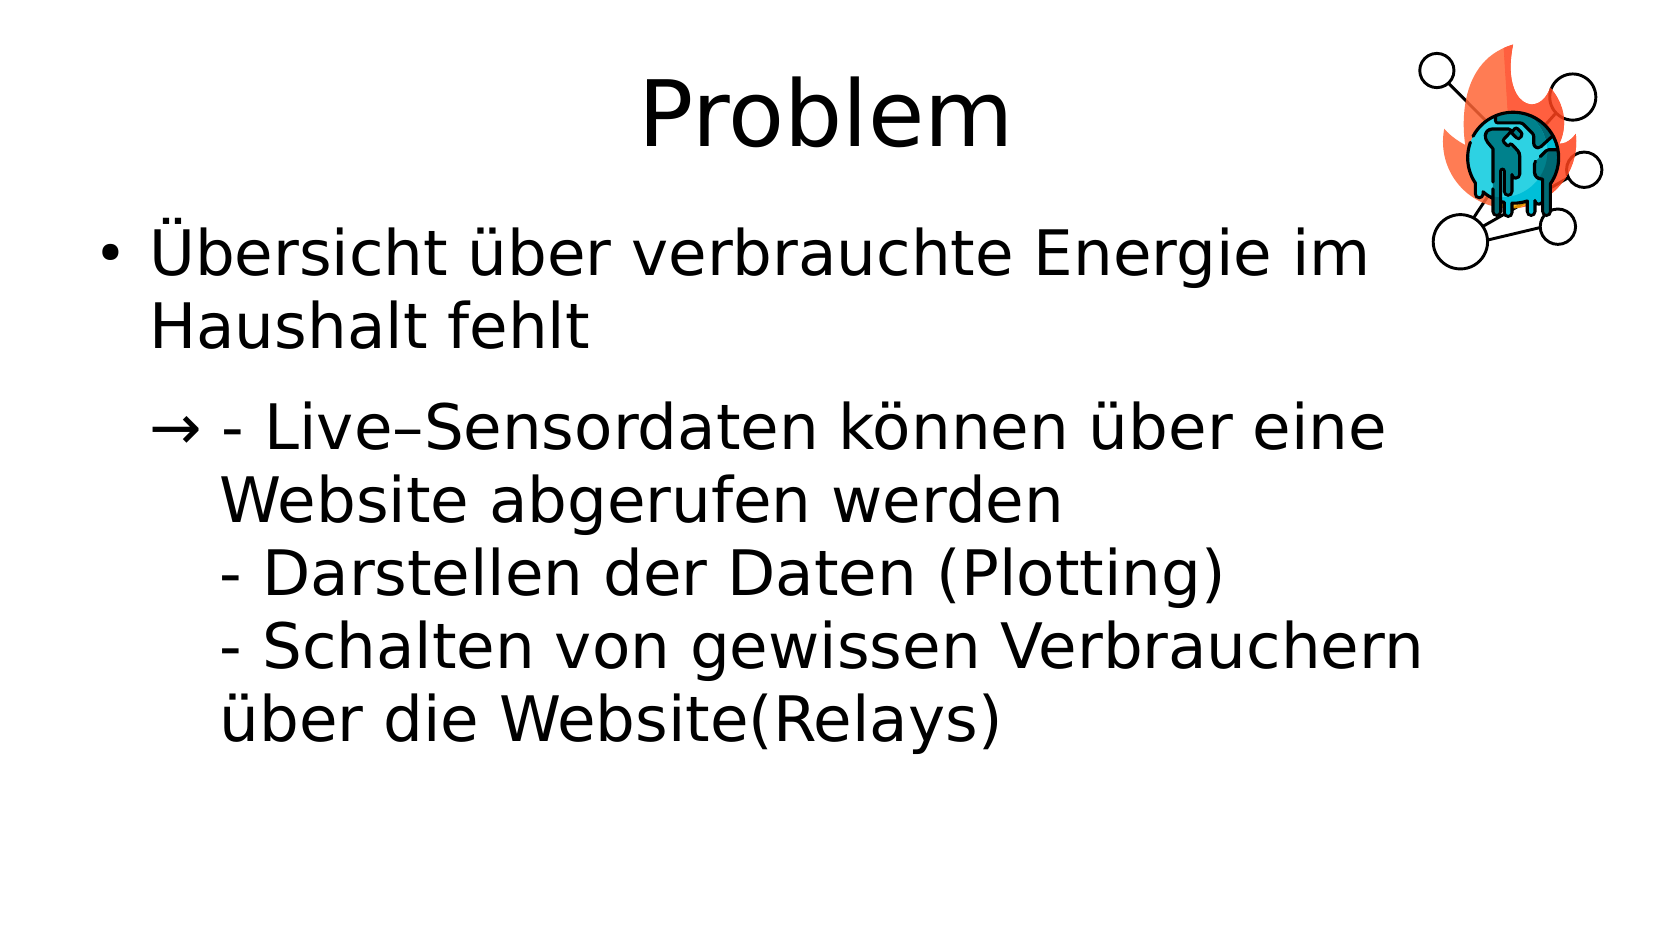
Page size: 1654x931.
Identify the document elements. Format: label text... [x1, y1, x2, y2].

list Übersicht über verbrauchte Energie im Haushalt fehlt → - Live–Sensordaten können über eine Website abgerufen werden - Darstellen der Daten (Plotting) - Schalten von gewissen Verbrauchern über die Website(Relays) [82, 217, 1571, 758]
title Problem [82, 37, 1380, 193]
picture [1380, 37, 1621, 278]
